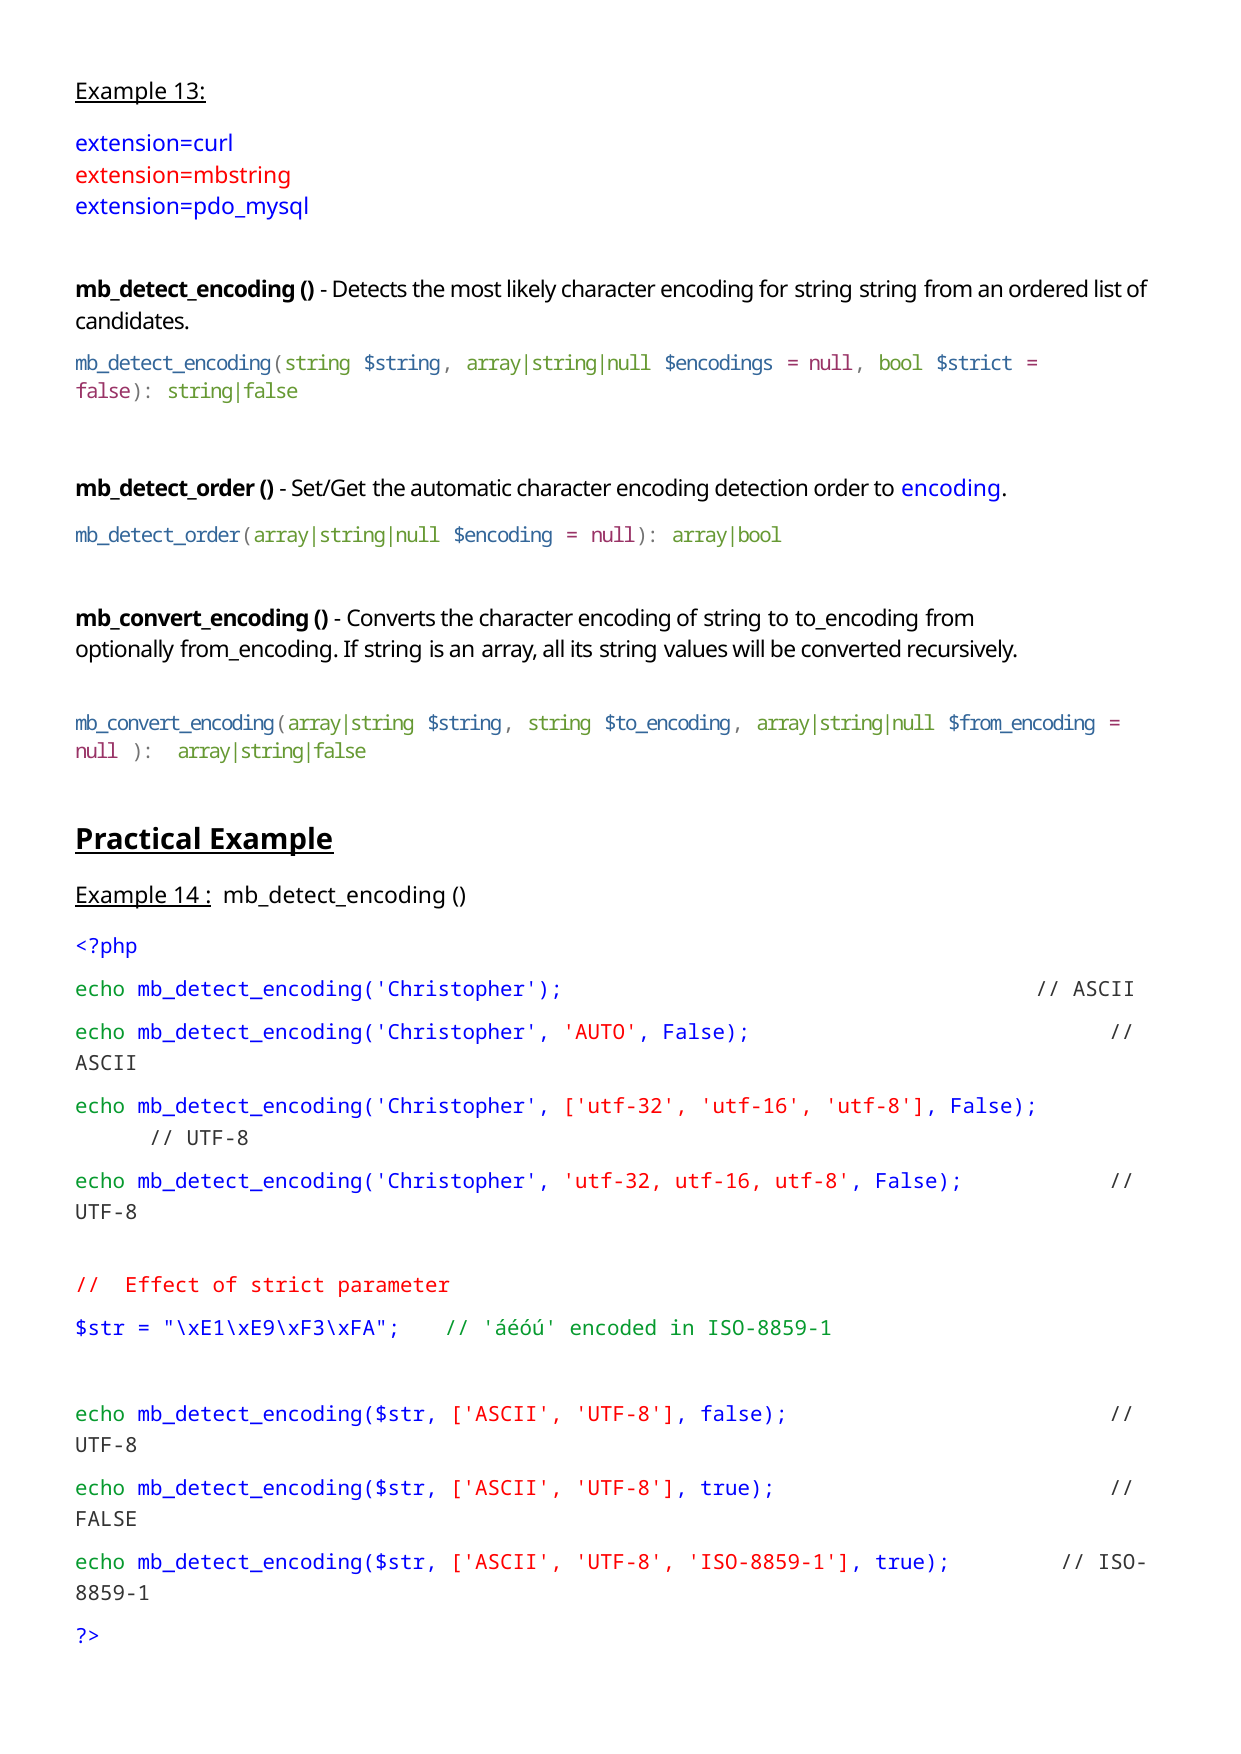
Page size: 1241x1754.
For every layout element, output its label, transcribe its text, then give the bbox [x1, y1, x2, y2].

text extension=curl [75, 127, 1166, 158]
text Example 13: [75, 75, 1166, 106]
subtitle mb_detect_encoding () - Detects the most likely character encoding for string string from an ordered list of candidates. [75, 273, 1166, 336]
text echo mb_detect_encoding($str, ['ASCII', 'UTF-8'], false); // UTF-8 [75, 1396, 1166, 1458]
text echo mb_detect_encoding($str, ['ASCII', 'UTF-8'], true); // FALSE [75, 1470, 1166, 1533]
text extension=pdo_mysql [75, 190, 1166, 221]
text mb_detect_order(array|string|null $encoding = null): array|bool [75, 521, 1166, 549]
text echo mb_detect_encoding('Christopher', 'AUTO', False); // ASCII [75, 1014, 1166, 1077]
text // Effect of strict parameter [75, 1267, 1166, 1298]
text echo mb_detect_encoding('Christopher'); // ASCII [75, 971, 1166, 1003]
text mb_convert_encoding () - Converts the character encoding of string to to_encoding from optionally from_encoding. If string is an array, all its string values will be converted recursively. [75, 602, 1166, 665]
text ?> [75, 1619, 1166, 1650]
text echo mb_detect_encoding($str, ['ASCII', 'UTF-8', 'ISO-8859-1'], true); // ISO-8859-1 [75, 1544, 1166, 1607]
text mb_detect_order () - Set/Get the automatic character encoding detection order to encoding. [75, 472, 1166, 503]
text Example 14 : mb_detect_encoding () [75, 879, 1166, 910]
text echo mb_detect_encoding('Christopher', 'utf-32, utf-16, utf-8', False); // UTF-8 [75, 1163, 1166, 1226]
text extension=mbstring [75, 158, 1166, 190]
text Practical Example [75, 818, 1166, 858]
text mb_detect_encoding(string $string, array|string|null $encodings = null, bool $strict = false): string|false [75, 348, 1166, 404]
text mb_convert_encoding(array|string $string, string $to_encoding, array|string|null $from_encoding = null ): array|string|false [75, 708, 1166, 765]
text <?php [75, 931, 1166, 960]
text $str = "\xE1\xE9\xF3\xFA"; // 'áéóú' encoded in ISO-8859-1 [75, 1310, 1166, 1341]
text echo mb_detect_encoding('Christopher', ['utf-32', 'utf-16', 'utf-8'], False); // UTF-8 [75, 1089, 1166, 1151]
